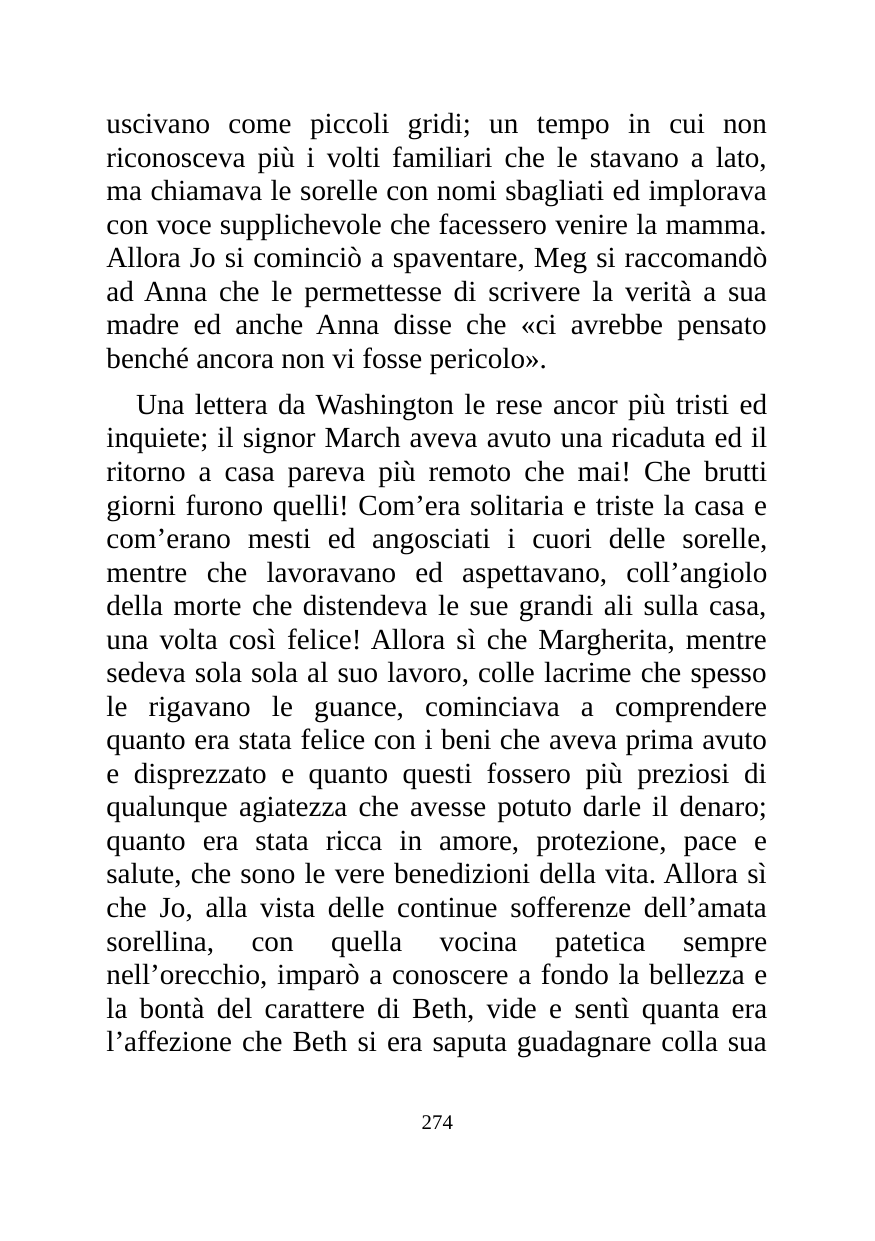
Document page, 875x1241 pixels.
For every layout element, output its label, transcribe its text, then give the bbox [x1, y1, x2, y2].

text uscivano come piccoli gridi; un tempo in cui non riconosceva più i volti familiari che le stavano a lato, ma chiamava le sorelle con nomi sbagliati ed implorava con voce supplichevole che facessero venire la mamma. Allora Jo si cominciò a spaventare, Meg si raccomandò ad Anna che le permettesse di scrivere la verità a sua madre ed anche Anna disse che «ci avrebbe pensato benché ancora non vi fosse pericolo». [106, 106, 768, 374]
text Una lettera da Washington le rese ancor più tristi ed inquiete; il signor March aveva avuto una ricaduta ed il ritorno a casa pareva più remoto che mai! Che brutti giorni furono quelli! Com’era solitaria e triste la casa e com’erano mesti ed angosciati i cuori delle sorelle, mentre che lavoravano ed aspettavano, coll’angiolo della morte che distendeva le sue grandi ali sulla casa, una volta così felice! Allora sì che Margherita, mentre sedeva sola sola al suo lavoro, colle lacrime che spesso le rigavano le guance, cominciava a comprendere quanto era stata felice con i beni che aveva prima avuto e disprezzato e quanto questi fossero più preziosi di qualunque agiatezza che avesse potuto darle il denaro; quanto era stata ricca in amore, protezione, pace e salute, che sono le vere benedizioni della vita. Allora sì che Jo, alla vista delle continue sofferenze dell’amata sorellina, con quella vocina patetica sempre nell’orecchio, imparò a conoscere a fondo la bellezza e la bontà del carattere di Beth, vide e sentì quanta era l’affezione che Beth si era saputa guadagnare colla sua [106, 387, 768, 1058]
